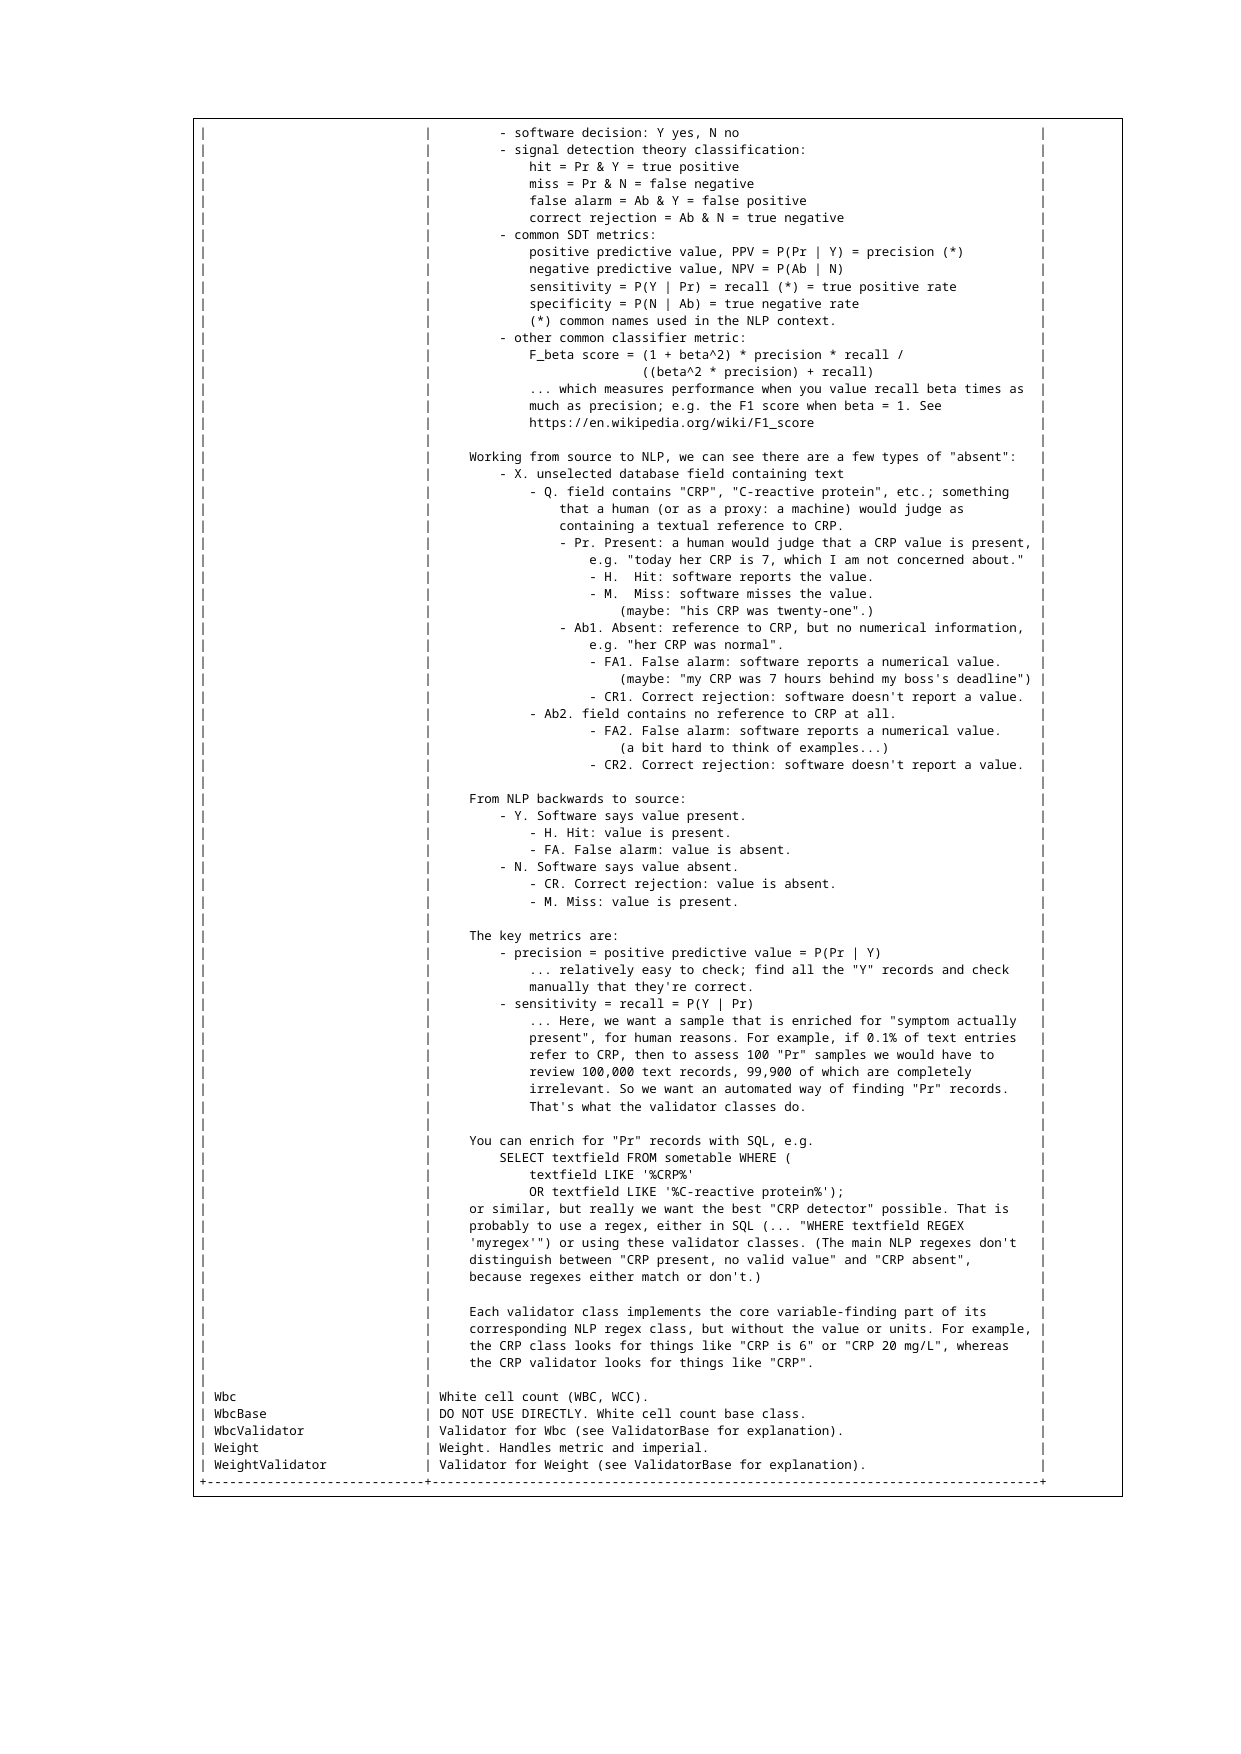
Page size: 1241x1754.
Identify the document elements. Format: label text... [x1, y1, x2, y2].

table_header | | - software decision: Y yes, N no | | | - signal detection theory classification: | | | hit = Pr & Y = true positive | | | miss = Pr & N = false negative | | | false alarm = Ab & Y = false positive | | | correct rejection = Ab & N = true negative | | | - common SDT metrics: | | | positive predictive value, PPV = P(Pr | Y) = precision (*) | | | negative predictive value, NPV = P(Ab | N) | | | sensitivity = P(Y | Pr) = recall (*) = true positive rate | | | specificity = P(N | Ab) = true negative rate | | | (*) common names used in the NLP context. | | | - other common classifier metric: | | | F_beta score = (1 + beta^2) * precision * recall / | | | ((beta^2 * precision) + recall) | | | ... which measures performance when you value recall beta times as | | | much as precision; e.g. the F1 score when beta = 1. See | | | https://en.wikipedia.org/wiki/F1_score | | | | | | Working from source to NLP, we can see there are a few types of "absent": | | | - X. unselected database field containing text | | | - Q. field contains "CRP", "C-reactive protein", etc.; something | | | that a human (or as a proxy: a machine) would judge as | | | containing a textual reference to CRP. | | | - Pr. Present: a human would judge that a CRP value is present, | | | e.g. "today her CRP is 7, which I am not concerned about." | | | - H. Hit: software reports the value. | | | - M. Miss: software misses the value. | | | (maybe: "his CRP was twenty-one".) | | | - Ab1. Absent: reference to CRP, but no numerical information, | | | e.g. "her CRP was normal". | | | - FA1. False alarm: software reports a numerical value. | | | (maybe: "my CRP was 7 hours behind my boss's deadline") | | | - CR1. Correct rejection: software doesn't report a value. | | | - Ab2. field contains no reference to CRP at all. | | | - FA2. False alarm: software reports a numerical value. | | | (a bit hard to think of examples...) | | | - CR2. Correct rejection: software doesn't report a value. | | | | | | From NLP backwards to source: | | | - Y. Software says value present. | | | - H. Hit: value is present. | | | - FA. False alarm: value is absent. | | | - N. Software says value absent. | | | - CR. Correct rejection: value is absent. | | | - M. Miss: value is present. | | | | | | The key metrics are: | | | - precision = positive predictive value = P(Pr | Y) | | | ... relatively easy to check; find all the "Y" records and check | | | manually that they're correct. | | | - sensitivity = recall = P(Y | Pr) | | | ... Here, we want a sample that is enriched for "symptom actually | | | present", for human reasons. For example, if 0.1% of text entries | | | refer to CRP, then to assess 100 "Pr" samples we would have to | | | review 100,000 text records, 99,900 of which are completely | | | irrelevant. So we want an automated way of finding "Pr" records. | | | That's what the validator classes do. | | | | | | You can enrich for "Pr" records with SQL, e.g. | | | SELECT textfield FROM sometable WHERE ( | | | textfield LIKE '%CRP%' | | | OR textfield LIKE '%C-reactive protein%'); | | | or similar, but really we want the best "CRP detector" possible. That is | | | probably to use a regex, either in SQL (... "WHERE textfield REGEX | | | 'myregex'") or using these validator classes. (The main NLP regexes don't | | | distinguish between "CRP present, no valid value" and "CRP absent", | | | because regexes either match or don't.) | | | | | | Each validator class implements the core variable-finding part of its | | | corresponding NLP regex class, but without the value or units. For example, | | | the CRP class looks for things like "CRP is 6" or "CRP 20 mg/L", whereas | | | the CRP validator looks for things like "CRP". | | | | | Wbc | White cell count (WBC, WCC). | | WbcBase | DO NOT USE DIRECTLY. White cell count base class. | | WbcValidator | Validator for Wbc (see ValidatorBase for explanation). | | Weight | Weight. Handles metric and imperial. | | WeightValidator | Validator for Weight (see ValidatorBase for explanation). | +-----------------------------+---------------------------------------------------------------------------------+ [194, 119, 1122, 1496]
